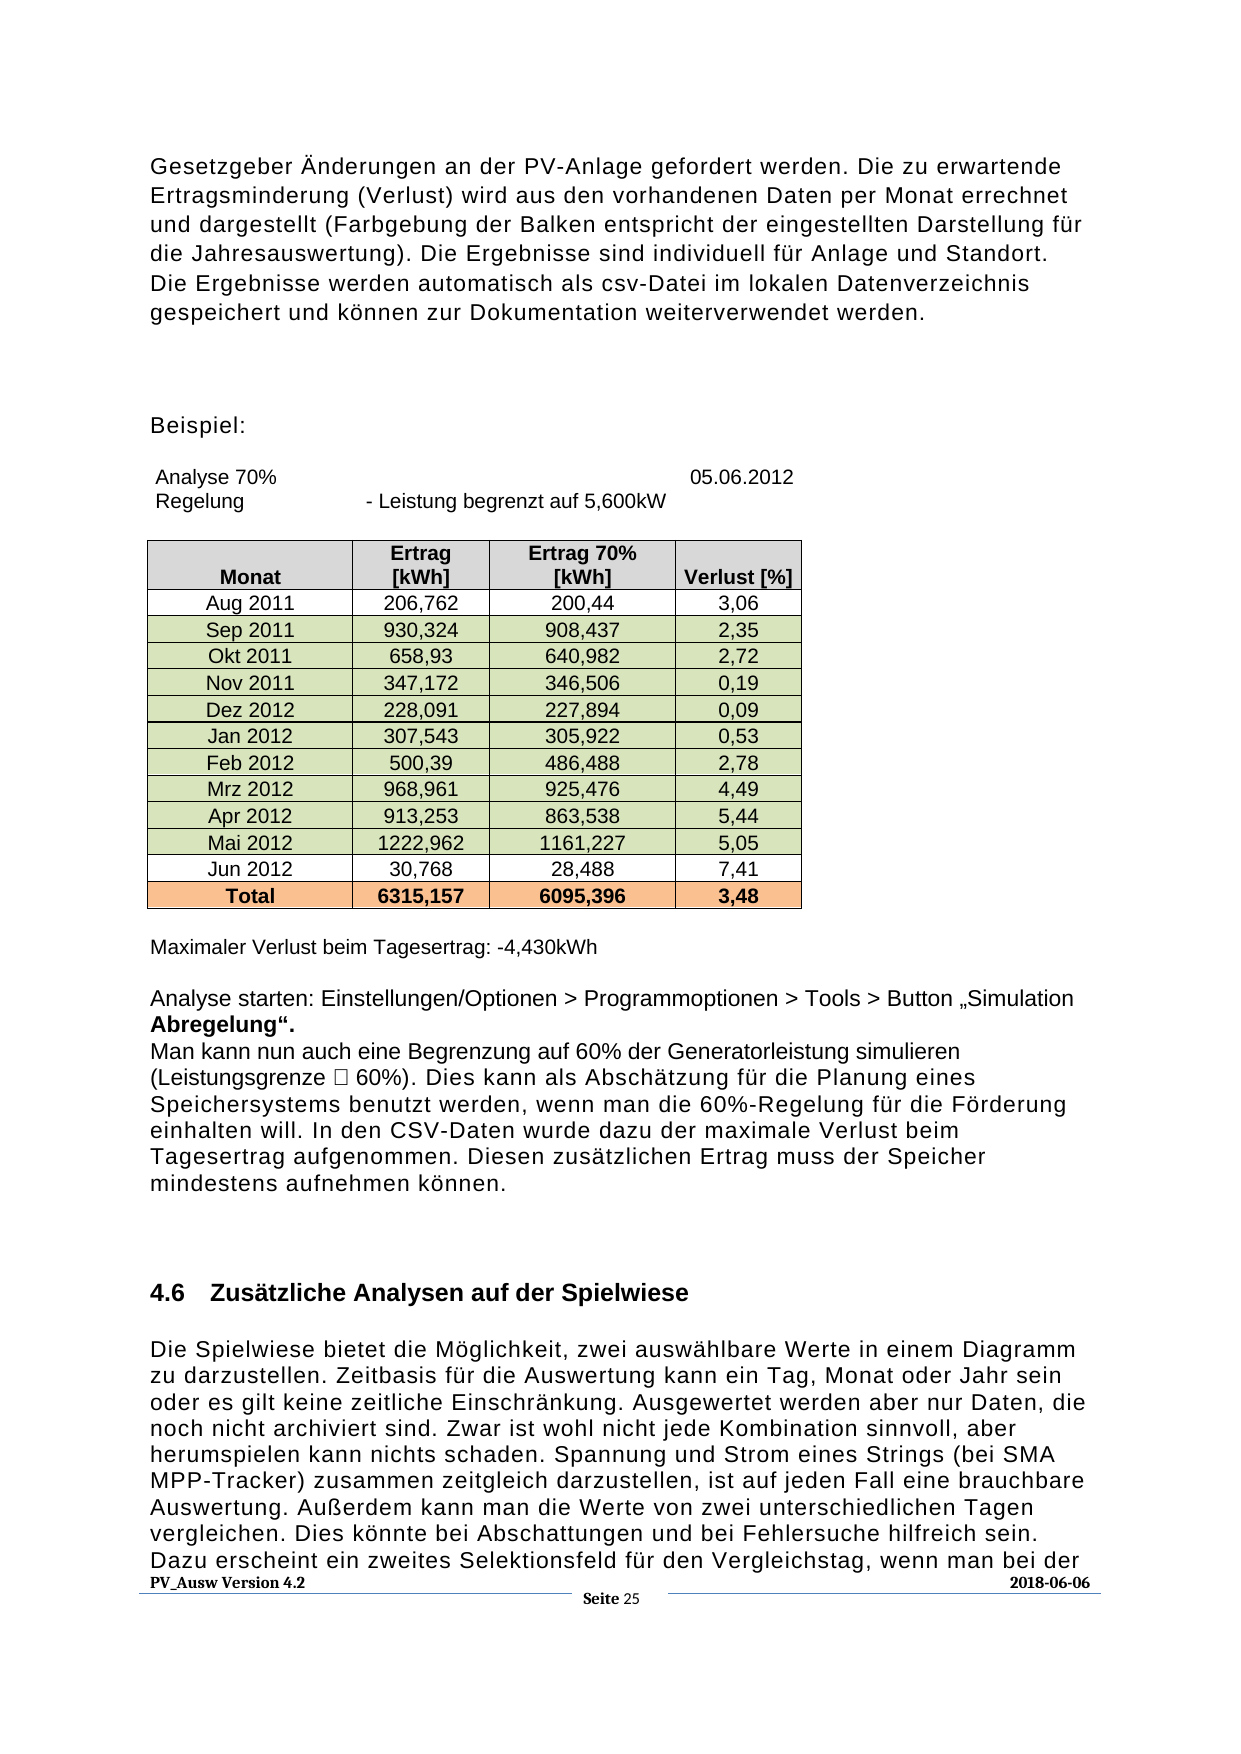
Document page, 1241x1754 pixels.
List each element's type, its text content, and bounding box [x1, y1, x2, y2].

table_cell 3,48 [676, 882, 801, 907]
table_cell 863,538 [490, 802, 675, 828]
table_cell 305,922 [490, 723, 675, 748]
table_cell Ertrag 70% [kWh] [490, 541, 675, 589]
table_cell 0,09 [676, 696, 801, 721]
table_cell 307,543 [353, 723, 489, 748]
text Beispiel: [150, 412, 1090, 439]
table_cell Total [148, 882, 352, 907]
table_cell 925,476 [490, 776, 675, 801]
text Analyse starten: Einstellungen/Optionen > Programmoptionen > Tools > Button „Simulation Abregelung“. [150, 985, 1090, 1038]
table_cell 5,05 [676, 829, 801, 854]
text Die Spielwiese bietet die Möglichkeit, zwei auswählbare Werte in einem Diagramm zu darzustellen. Zeitbasis für die Auswertung kann ein Tag, Monat oder Jahr sein oder es gilt keine zeitliche Einschränkung. Ausgewertet werden aber nur Daten, die noch nicht archiviert sind. Zwar ist wohl nicht jede Kombination sinnvoll, aber herumspielen kann nichts schaden. Spannung und Strom eines Strings (bei SMA MPP-Tracker) zusammen zeitgleich darzustellen, ist auf jeden Fall eine brauchbare Auswertung. Außerdem kann man die Werte von zwei unterschiedlichen Tagen vergleichen. Dies könnte bei Abschattungen und bei Fehlersuche hilfreich sein. Dazu erscheint ein zweites Selektionsfeld für den Vergleichstag, wenn man bei der [150, 1336, 1090, 1573]
table_cell Apr 2012 [148, 802, 352, 828]
table_cell 227,894 [490, 696, 675, 721]
table_header 05.06.2012 [676, 465, 801, 513]
table_header Analyse 70% Regelung [148, 465, 352, 513]
table_cell 200,44 [490, 590, 675, 615]
table_cell 658,93 [353, 643, 489, 668]
table_header - Leistung begrenzt auf 5,600kW [353, 465, 676, 513]
table_cell 4,49 [676, 776, 801, 801]
table_cell Feb 2012 [148, 749, 352, 774]
text Maximaler Verlust beim Tagesertrag: -4,430kWh [150, 935, 1090, 959]
text Gesetzgeber Änderungen an der PV-Anlage gefordert werden. Die zu erwartende Ertragsminderung (Verlust) wird aus den vorhandenen Daten per Monat errechnet und dargestellt (Farbgebung der Balken entspricht der eingestellten Darstellung für die Jahresauswertung). Die Ergebnisse sind individuell für Anlage und Standort. Die Ergebnisse werden automatisch als csv-Datei im lokalen Datenverzeichnis gespeichert und können zur Dokumentation weiterverwendet werden. [150, 150, 1090, 325]
table_cell Okt 2011 [148, 643, 352, 668]
table_cell Monat [148, 541, 352, 589]
subtitle Zusätzliche Analysen auf der Spielwiese [150, 1278, 1090, 1307]
table_cell Mrz 2012 [148, 776, 352, 801]
table_cell 206,762 [353, 590, 489, 615]
table_cell 6315,157 [353, 882, 489, 907]
table_cell 640,982 [490, 643, 675, 668]
table_cell 346,506 [490, 669, 675, 695]
table_cell 908,437 [490, 616, 675, 642]
table_cell Sep 2011 [148, 616, 352, 642]
table_cell Mai 2012 [148, 829, 352, 854]
table_cell Jun 2012 [148, 855, 352, 881]
table_cell [489, 513, 676, 540]
table_cell Ertrag [kWh] [353, 541, 489, 589]
table_cell Aug 2011 [148, 590, 352, 615]
table_cell 6095,396 [490, 882, 675, 907]
table_cell 968,961 [353, 776, 489, 801]
table_cell [676, 513, 801, 540]
table_cell 0,19 [676, 669, 801, 695]
table_cell 913,253 [353, 802, 489, 828]
table_cell [353, 513, 489, 540]
table_cell 486,488 [490, 749, 675, 774]
table_cell 930,324 [353, 616, 489, 642]
text Man kann nun auch eine Begrenzung auf 60% der Generatorleistung simulieren (Leistungsgrenze  60%). Dies kann als Abschätzung für die Planung eines Speichersystems benutzt werden, wenn man die 60%-Regelung für die Förderung einhalten will. In den CSV-Daten wurde dazu der maximale Verlust beim Tagesertrag aufgenommen. Diesen zusätzlichen Ertrag muss der Speicher mindestens aufnehmen können. [150, 1038, 1090, 1196]
table_cell 5,44 [676, 802, 801, 828]
table_cell Jan 2012 [148, 723, 352, 748]
table_cell 1161,227 [490, 829, 675, 854]
table_cell 3,06 [676, 590, 801, 615]
table_cell 2,72 [676, 643, 801, 668]
table_cell Dez 2012 [148, 696, 352, 721]
table_cell 228,091 [353, 696, 489, 721]
table_cell Nov 2011 [148, 669, 352, 695]
table_cell 2,78 [676, 749, 801, 774]
table_cell 1222,962 [353, 829, 489, 854]
table_cell 2,35 [676, 616, 801, 642]
table_cell Verlust [%] [676, 541, 801, 589]
table_cell [148, 513, 352, 540]
table_cell 7,41 [676, 855, 801, 881]
table_cell 0,53 [676, 723, 801, 748]
table_cell 28,488 [490, 855, 675, 881]
table_cell 500,39 [353, 749, 489, 774]
table_cell 30,768 [353, 855, 489, 881]
table_cell 347,172 [353, 669, 489, 695]
